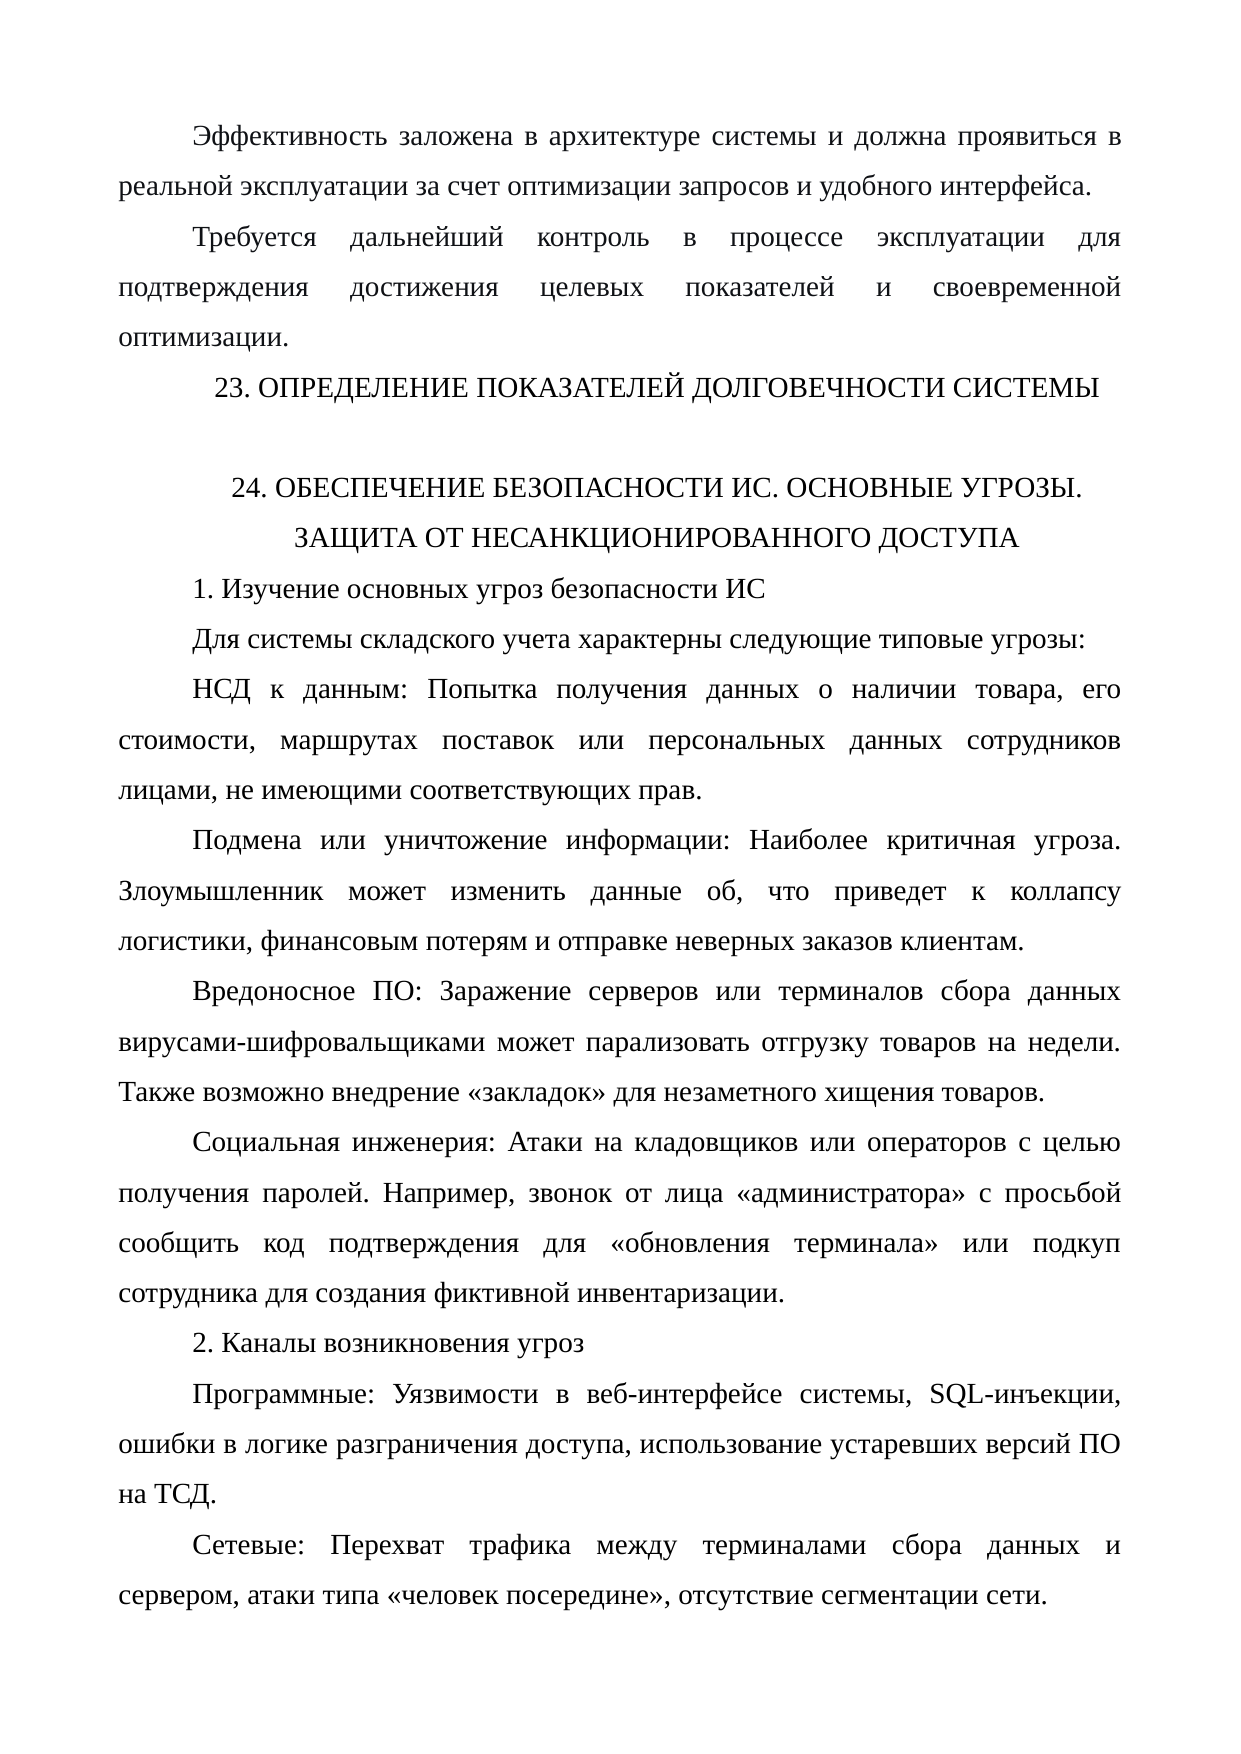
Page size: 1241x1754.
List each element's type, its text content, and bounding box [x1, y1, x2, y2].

subtitle 2. Каналы возникновения угроз [118, 1326, 1122, 1359]
text Подмена или уничтожение информации: Наиболее критичная угроза. Злоумышленник может изменить данные об, что приведет к коллапсу логистики, финансовым потерям и отправке неверных заказов клиентам. [118, 822, 1122, 957]
text Для системы складского учета характерны следующие типовые угрозы: [118, 621, 1122, 655]
text 24. ОБЕСПЕЧЕНИЕ БЕЗОПАСНОСТИ ИС. ОСНОВНЫЕ УГРОЗЫ. [118, 470, 1122, 504]
text Эффективность заложена в архитектуре системы и должна проявиться в реальной эксплуатации за счет оптимизации запросов и удобного интерфейса. [118, 118, 1122, 202]
text НСД к данным: Попытка получения данных о наличии товара, его стоимости, маршрутах поставок или персональных данных сотрудников лицами, не имеющими соответствующих прав. [118, 672, 1122, 806]
text ЗАЩИТА ОТ НЕСАНКЦИОНИРОВАННОГО ДОСТУПА [118, 521, 1122, 554]
text Социальная инженерия: Атаки на кладовщиков или операторов с целью получения паролей. Например, звонок от лица «администратора» с просьбой сообщить код подтверждения для «обновления терминала» или подкуп сотрудника для создания фиктивной инвентаризации. [118, 1124, 1122, 1309]
text Программные: Уязвимости в веб-интерфейсе системы, SQL-инъекции, ошибки в логике разграничения доступа, использование устаревших версий ПО на ТСД. [118, 1376, 1122, 1510]
text Требуется дальнейший контроль в процессе эксплуатации для подтверждения достижения целевых показателей и своевременной оптимизации. [118, 219, 1122, 353]
text Сетевые: Перехват трафика между терминалами сбора данных и сервером, атаки типа «человек посередине», отсутствие сегментации сети. [118, 1527, 1122, 1611]
subtitle 1. Изучение основных угроз безопасности ИС [118, 571, 1122, 604]
text Вредоносное ПО: Заражение серверов или терминалов сбора данных вирусами-шифровальщиками может парализовать отгрузку товаров на недели. Также возможно внедрение «закладок» для незаметного хищения товаров. [118, 973, 1122, 1108]
text 23. ОПРЕДЕЛЕНИЕ ПОКАЗАТЕЛЕЙ ДОЛГОВЕЧНОСТИ СИСТЕМЫ [118, 370, 1122, 403]
